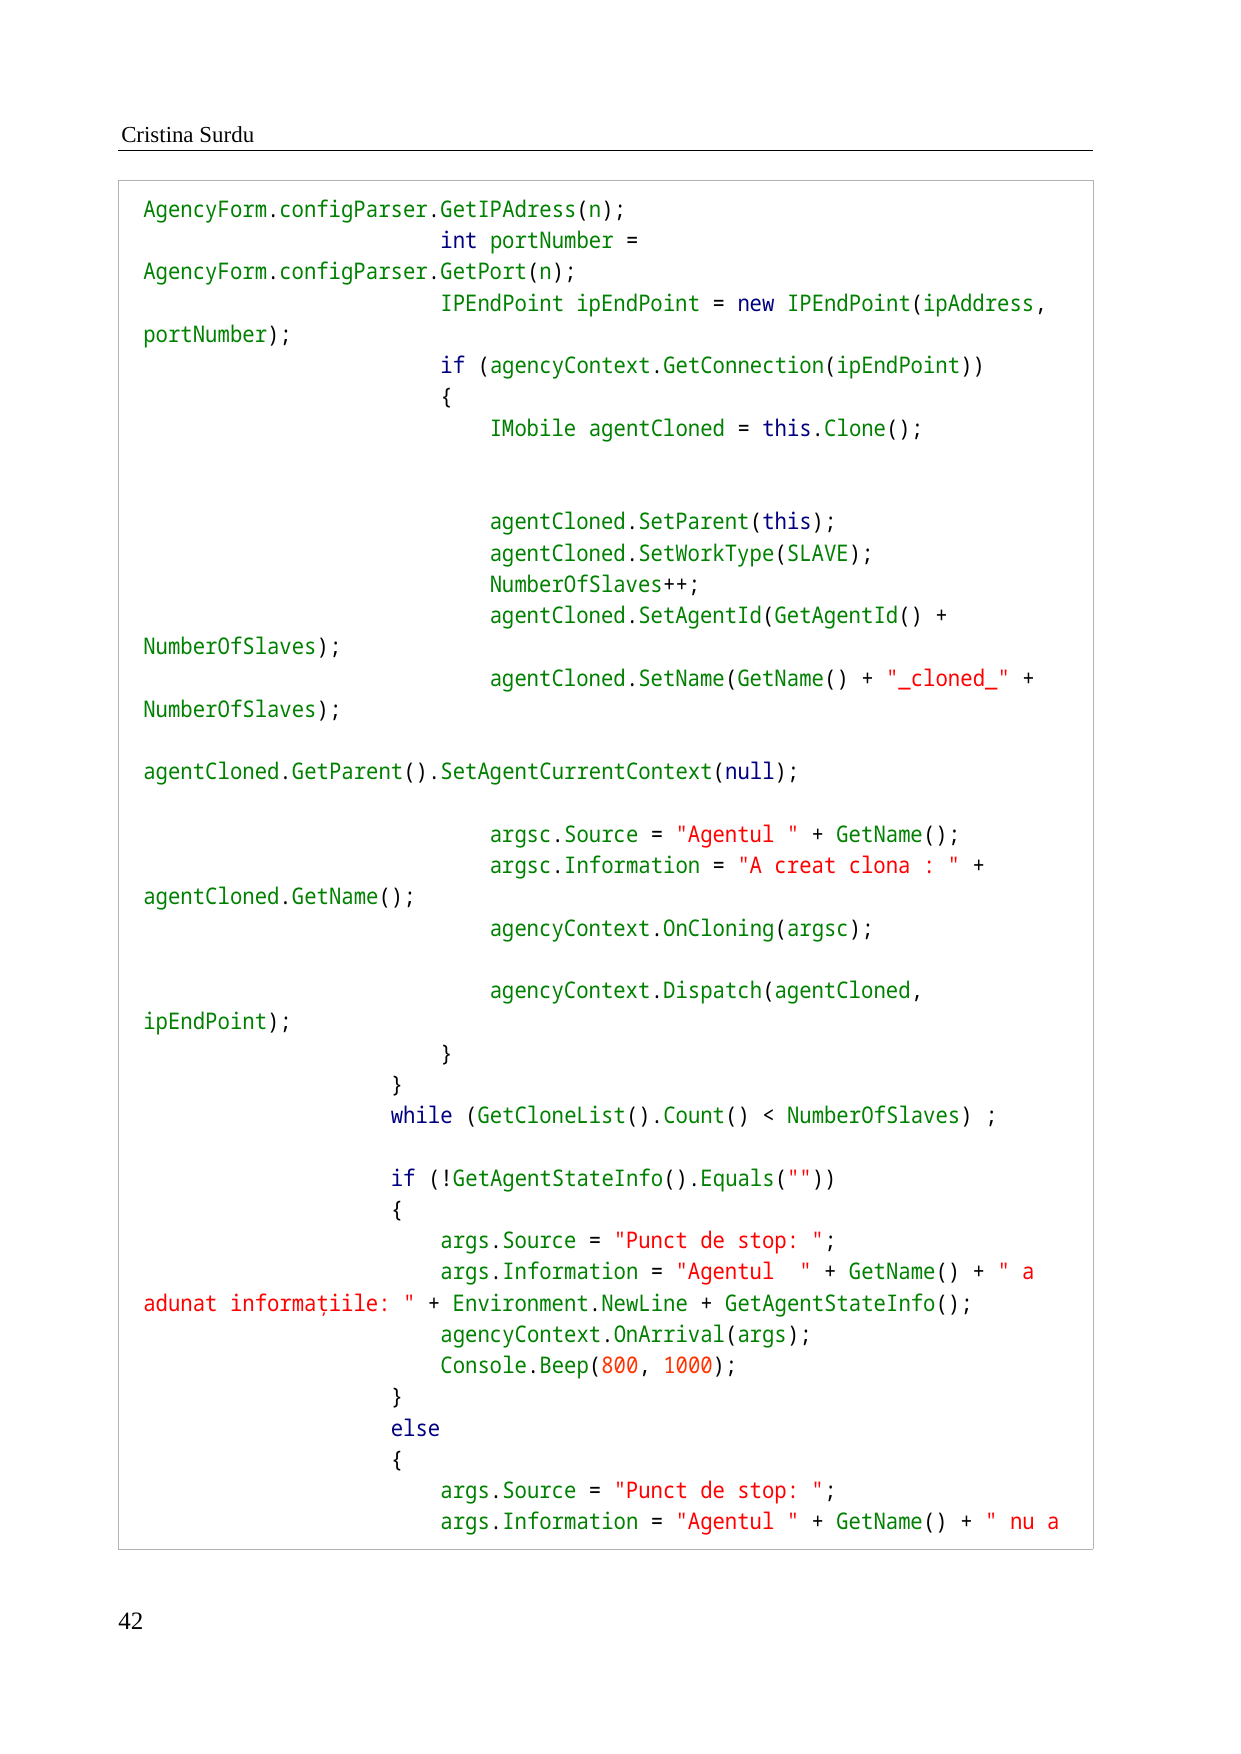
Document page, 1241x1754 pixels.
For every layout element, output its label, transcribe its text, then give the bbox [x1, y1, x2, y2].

text NumberOfSlaves++; [119, 555, 1093, 586]
text IMobile agentCloned = this.Clone(); [119, 399, 1093, 443]
text } [119, 1024, 1093, 1055]
text agentCloned.SetAgentId(GetAgentId() + NumberOfSlaves); [119, 586, 1093, 649]
text else [119, 1399, 1093, 1430]
text args.Source = "Punct de stop: "; [119, 1211, 1093, 1243]
text { [119, 1180, 1093, 1211]
text agentCloned.SetParent(this); [119, 493, 1093, 524]
text while (GetCloneList().Count() < NumberOfSlaves) ; [119, 1086, 1093, 1130]
text agencyContext.OnArrival(args); [119, 1305, 1093, 1336]
text AgencyForm.configParser.GetIPAdress(n); [119, 181, 1093, 211]
text args.Source = "Punct de stop: "; [119, 1461, 1093, 1493]
text IPEndPoint ipEndPoint = new IPEndPoint(ipAddress, portNumber); [119, 274, 1093, 336]
text } [119, 1368, 1093, 1399]
text if (!GetAgentStateInfo().Equals("")) [119, 1149, 1093, 1180]
text { [119, 368, 1093, 399]
text agentCloned.SetName(GetName() + "_cloned_" + NumberOfSlaves); [119, 649, 1093, 711]
text Console.Beep(800, 1000); [119, 1336, 1093, 1368]
text args.Information = "Agentul " + GetName() + " nu a [119, 1493, 1093, 1549]
text argsc.Source = "Agentul " + GetName(); [119, 805, 1093, 836]
text args.Information = "Agentul " + GetName() + " a adunat informațiile: " + Environment.NewLine + GetAgentStateInfo(); [119, 1243, 1093, 1305]
text agencyContext.OnCloning(argsc); [119, 899, 1093, 943]
text int portNumber = AgencyForm.configParser.GetPort(n); [119, 211, 1093, 274]
text argsc.Information = "A creat clona : " + agentCloned.GetName(); [119, 836, 1093, 899]
text if (agencyContext.GetConnection(ipEndPoint)) [119, 336, 1093, 368]
text agencyContext.Dispatch(agentCloned, ipEndPoint); [119, 961, 1093, 1024]
text } [119, 1055, 1093, 1086]
text { [119, 1430, 1093, 1461]
text agentCloned.SetWorkType(SLAVE); [119, 524, 1093, 555]
text agentCloned.GetParent().SetAgentCurrentContext(null); [119, 711, 1093, 786]
